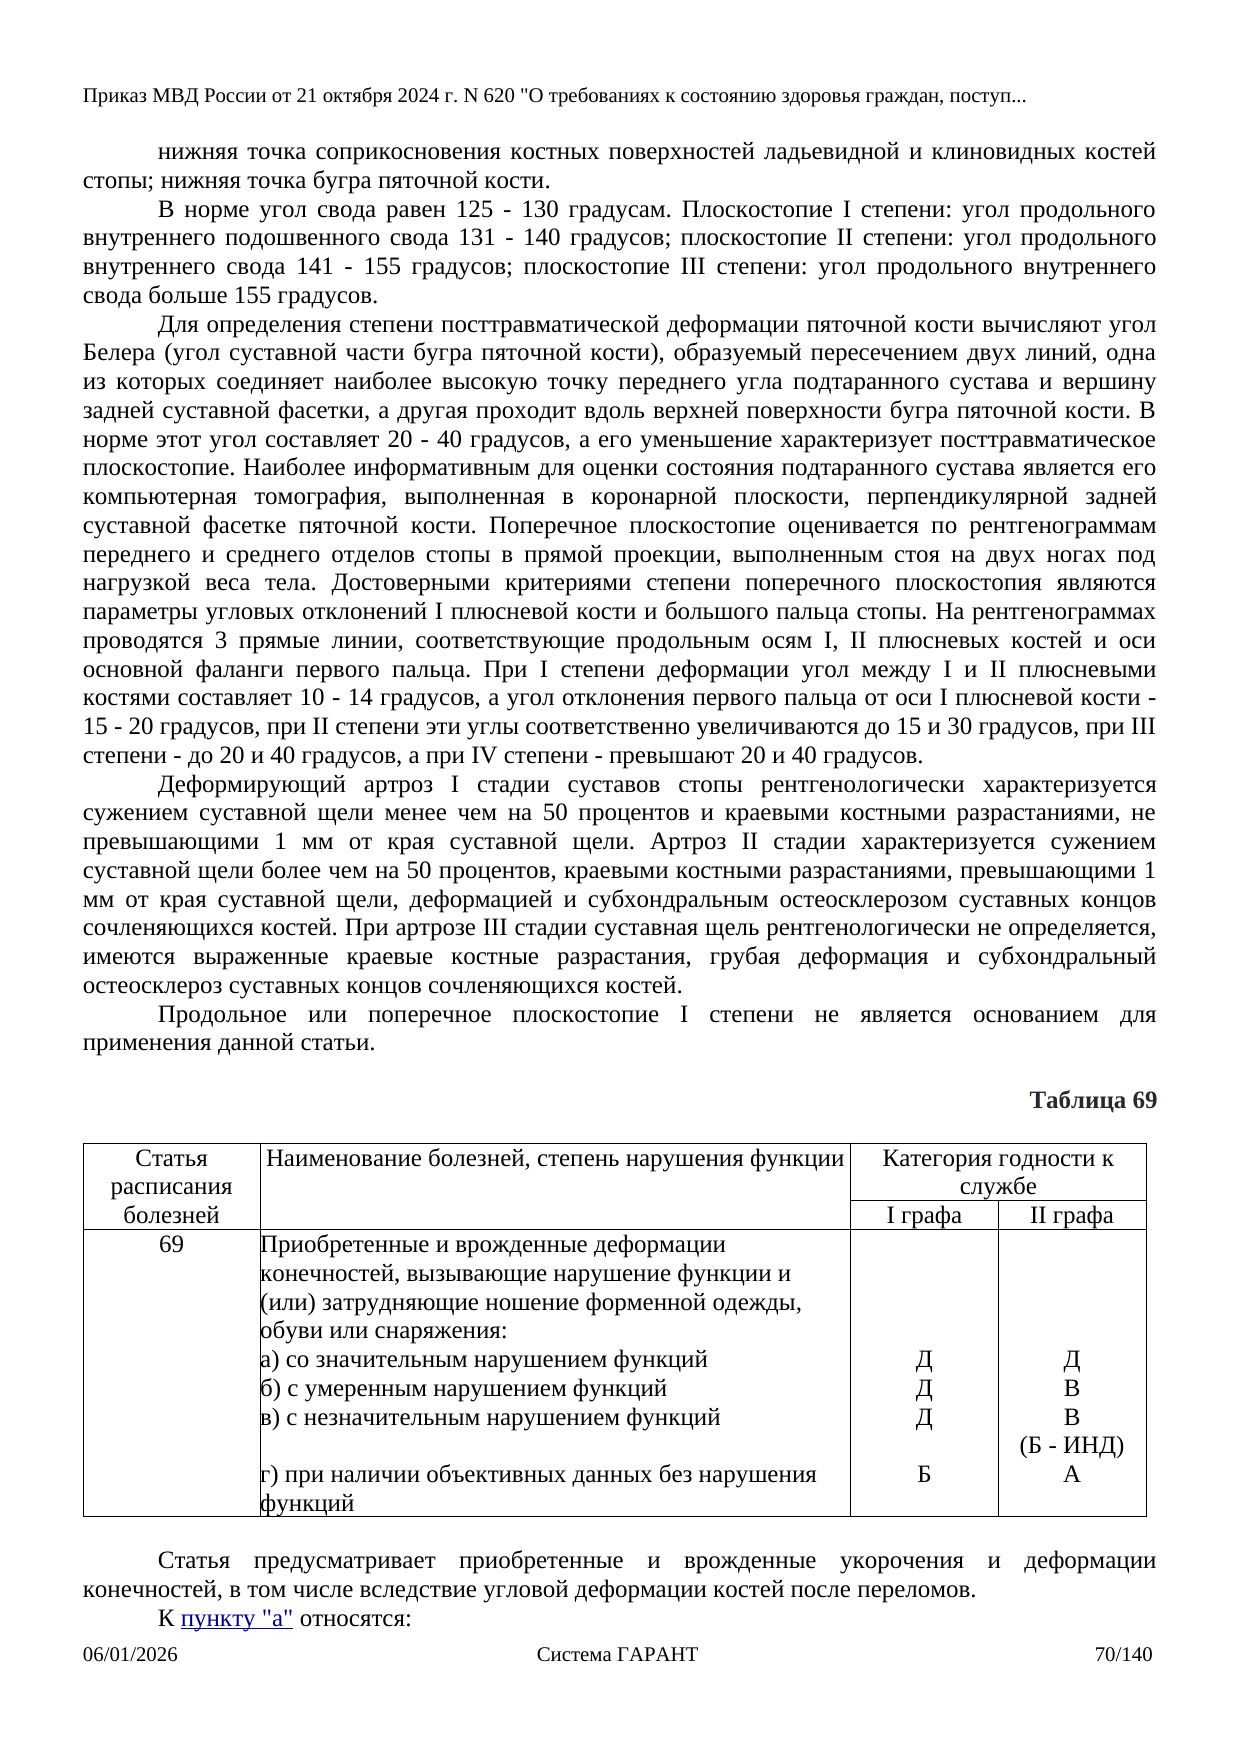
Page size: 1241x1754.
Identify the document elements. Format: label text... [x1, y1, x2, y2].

text нижняя точка соприкосновения костных поверхностей ладьевидной и клиновидных костей стопы; нижняя точка бугра пяточной кости. [83, 136, 1157, 194]
text Таблица 69 [83, 1085, 1157, 1114]
table_cell I графа [851, 1201, 998, 1229]
table_cell Приобретенные и врожденные деформации конечностей, вызывающие нарушение функции и (или) затрудняющие ношение форменной одежды, обуви или снаряжения: [261, 1230, 850, 1344]
text Статья предусматривает приобретенные и врожденные укорочения и деформации конечностей, в том числе вследствие угловой деформации костей после переломов. [83, 1545, 1157, 1603]
text В норме угол свода равен 125 - 130 градусам. Плоскостопие I степени: угол продольного внутреннего подошвенного свода 131 - 140 градусов; плоскостопие II степени: угол продольного внутреннего свода 141 - 155 градусов; плоскостопие III степени: угол продольного внутреннего свода больше 155 градусов. [83, 194, 1157, 309]
text Для определения степени посттравматической деформации пяточной кости вычисляют угол Белера (угол суставной части бугра пяточной кости), образуемый пересечением двух линий, одна из которых соединяет наиболее высокую точку переднего угла подтаранного сустава и вершину задней суставной фасетки, а другая проходит вдоль верхней поверхности бугра пяточной кости. В норме этот угол составляет 20 - 40 градусов, а его уменьшение характеризует посттравматическое плоскостопие. Наиболее информативным для оценки состояния подтаранного сустава является его компьютерная томография, выполненная в коронарной плоскости, перпендикулярной задней суставной фасетке пяточной кости. Поперечное плоскостопие оценивается по рентгенограммам переднего и среднего отделов стопы в прямой проекции, выполненным стоя на двух ногах под нагрузкой веса тела. Достоверными критериями степени поперечного плоскостопия являются параметры угловых отклонений I плюсневой кости и большого пальца стопы. На рентгенограммах проводятся 3 прямые линии, соответствующие продольным осям I, II плюсневых костей и оси основной фаланги первого пальца. При I степени деформации угол между I и II плюсневыми костями составляет 10 - 14 градусов, а угол отклонения первого пальца от оси I плюсневой кости - 15 - 20 градусов, при II степени эти углы соответственно увеличиваются до 15 и 30 градусов, при III степени - до 20 и 40 градусов, а при IV степени - превышают 20 и 40 градусов. [83, 309, 1157, 769]
text К пункту "а" относятся: [83, 1603, 1157, 1632]
table_cell г) при наличии объективных данных без нарушения функций [261, 1459, 850, 1516]
table_cell а) со значительным нарушением функций [261, 1344, 850, 1373]
table_cell [84, 1459, 260, 1516]
table_header Статья расписания болезней [84, 1144, 260, 1229]
table_cell Д [851, 1373, 998, 1402]
table_cell Д [851, 1344, 998, 1373]
table_cell в) с незначительным нарушением функций [261, 1402, 850, 1459]
table_cell Д [851, 1402, 998, 1459]
table_cell II графа [999, 1201, 1146, 1229]
table_header Категория годности к службе [851, 1144, 1146, 1200]
table_cell б) с умеренным нарушением функций [261, 1373, 850, 1402]
table_cell Д [999, 1344, 1146, 1373]
table_cell В [999, 1373, 1146, 1402]
table_cell [851, 1230, 998, 1344]
table_cell [84, 1402, 260, 1459]
table_cell В (Б - ИНД) [999, 1402, 1146, 1459]
table_cell 69 [84, 1230, 260, 1344]
table_cell [84, 1373, 260, 1402]
table_cell [999, 1230, 1146, 1344]
table_cell Б [851, 1459, 998, 1516]
text Продольное или поперечное плоскостопие I степени не является основанием для применения данной статьи. [83, 999, 1157, 1056]
text Деформирующий артроз I стадии суставов стопы рентгенологически характеризуется сужением суставной щели менее чем на 50 процентов и краевыми костными разрастаниями, не превышающими 1 мм от края суставной щели. Артроз II стадии характеризуется сужением суставной щели более чем на 50 процентов, краевыми костными разрастаниями, превышающими 1 мм от края суставной щели, деформацией и субхондральным остеосклерозом суставных концов сочленяющихся костей. При артрозе III стадии суставная щель рентгенологически не определяется, имеются выраженные краевые костные разрастания, грубая деформация и субхондральный остеосклероз суставных концов сочленяющихся костей. [83, 769, 1157, 999]
table_header Наименование болезней, степень нарушения функции [261, 1144, 850, 1229]
table_cell [84, 1344, 260, 1373]
table_cell А [999, 1459, 1146, 1516]
